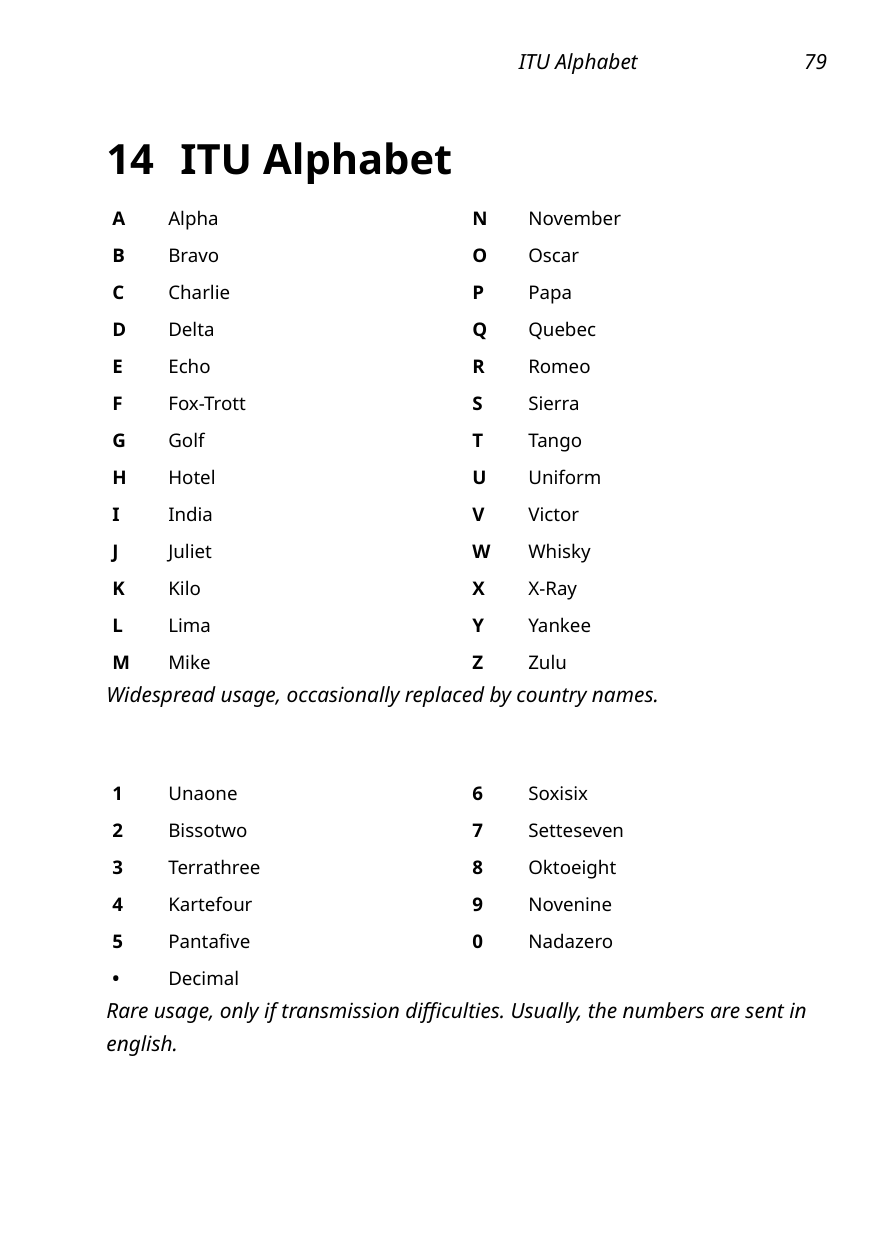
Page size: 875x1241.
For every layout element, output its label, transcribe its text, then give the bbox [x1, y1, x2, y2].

table_cell X [466, 569, 522, 606]
table_cell Terrathree [162, 849, 466, 886]
table_cell R [466, 348, 522, 384]
table_cell K [106, 569, 162, 606]
table_cell Bravo [162, 236, 466, 273]
table_cell Romeo [523, 348, 827, 384]
table_cell Victor [523, 495, 827, 532]
table_cell M [106, 643, 162, 680]
table_cell L [106, 606, 162, 643]
table_cell X-Ray [523, 569, 827, 606]
table_cell S [466, 384, 522, 421]
table_cell F [106, 384, 162, 421]
table_cell O [466, 236, 522, 273]
table_cell 9 [466, 886, 522, 922]
table_cell Pantafive [162, 923, 466, 959]
table_cell 3 [106, 849, 162, 886]
table_cell T [466, 421, 522, 458]
table_cell Fox-Trott [162, 384, 466, 421]
table_cell Decimal [162, 960, 466, 996]
table_cell Hotel [162, 458, 466, 495]
table_cell 8 [466, 849, 522, 886]
table_header Unaone [162, 775, 466, 812]
table_header N [466, 200, 522, 236]
text Rare usage, only if transmission difficulties. Usually, the numbers are sent in english. [106, 996, 827, 1057]
table_cell Novenine [523, 886, 827, 922]
table_cell J [106, 532, 162, 569]
table_cell Setteseven [523, 812, 827, 848]
table_cell Nadazero [523, 923, 827, 959]
table_cell 0 [466, 923, 522, 959]
table_cell Whisky [523, 532, 827, 569]
table_cell Tango [523, 421, 827, 458]
subtitle ITU Alphabet [106, 130, 827, 187]
table_header Alpha [162, 200, 466, 236]
table_cell 7 [466, 812, 522, 848]
table_cell V [466, 495, 522, 532]
table_header 6 [466, 775, 522, 812]
table_cell Z [466, 643, 522, 680]
table_cell H [106, 458, 162, 495]
table_cell Sierra [523, 384, 827, 421]
table_header 1 [106, 775, 162, 812]
table_cell C [106, 274, 162, 310]
table_cell 5 [106, 923, 162, 959]
table_cell Quebec [523, 310, 827, 347]
table_cell 4 [106, 886, 162, 922]
table_cell U [466, 458, 522, 495]
table_cell Y [466, 606, 522, 643]
table_cell • [106, 960, 162, 996]
table_cell India [162, 495, 466, 532]
table_cell E [106, 348, 162, 384]
table_cell Juliet [162, 532, 466, 569]
table_header Soxisix [523, 775, 827, 812]
table_cell Golf [162, 421, 466, 458]
table_cell Echo [162, 348, 466, 384]
table_header November [523, 200, 827, 236]
table_cell Mike [162, 643, 466, 680]
table_cell Zulu [523, 643, 827, 680]
table_cell Yankee [523, 606, 827, 643]
table_cell G [106, 421, 162, 458]
table_cell Bissotwo [162, 812, 466, 848]
table_cell [466, 960, 522, 996]
table_cell B [106, 236, 162, 273]
text Widespread usage, occasionally replaced by country names. [106, 680, 827, 709]
table_cell P [466, 274, 522, 310]
table_cell [523, 960, 827, 996]
table_cell Oktoeight [523, 849, 827, 886]
table_cell Kartefour [162, 886, 466, 922]
table_cell Lima [162, 606, 466, 643]
table_cell Uniform [523, 458, 827, 495]
table_cell Delta [162, 310, 466, 347]
table_cell W [466, 532, 522, 569]
table_cell Charlie [162, 274, 466, 310]
table_cell D [106, 310, 162, 347]
table_cell Kilo [162, 569, 466, 606]
table_cell Oscar [523, 236, 827, 273]
table_cell Papa [523, 274, 827, 310]
table_cell I [106, 495, 162, 532]
table_header A [106, 200, 162, 236]
table_cell 2 [106, 812, 162, 848]
table_cell Q [466, 310, 522, 347]
